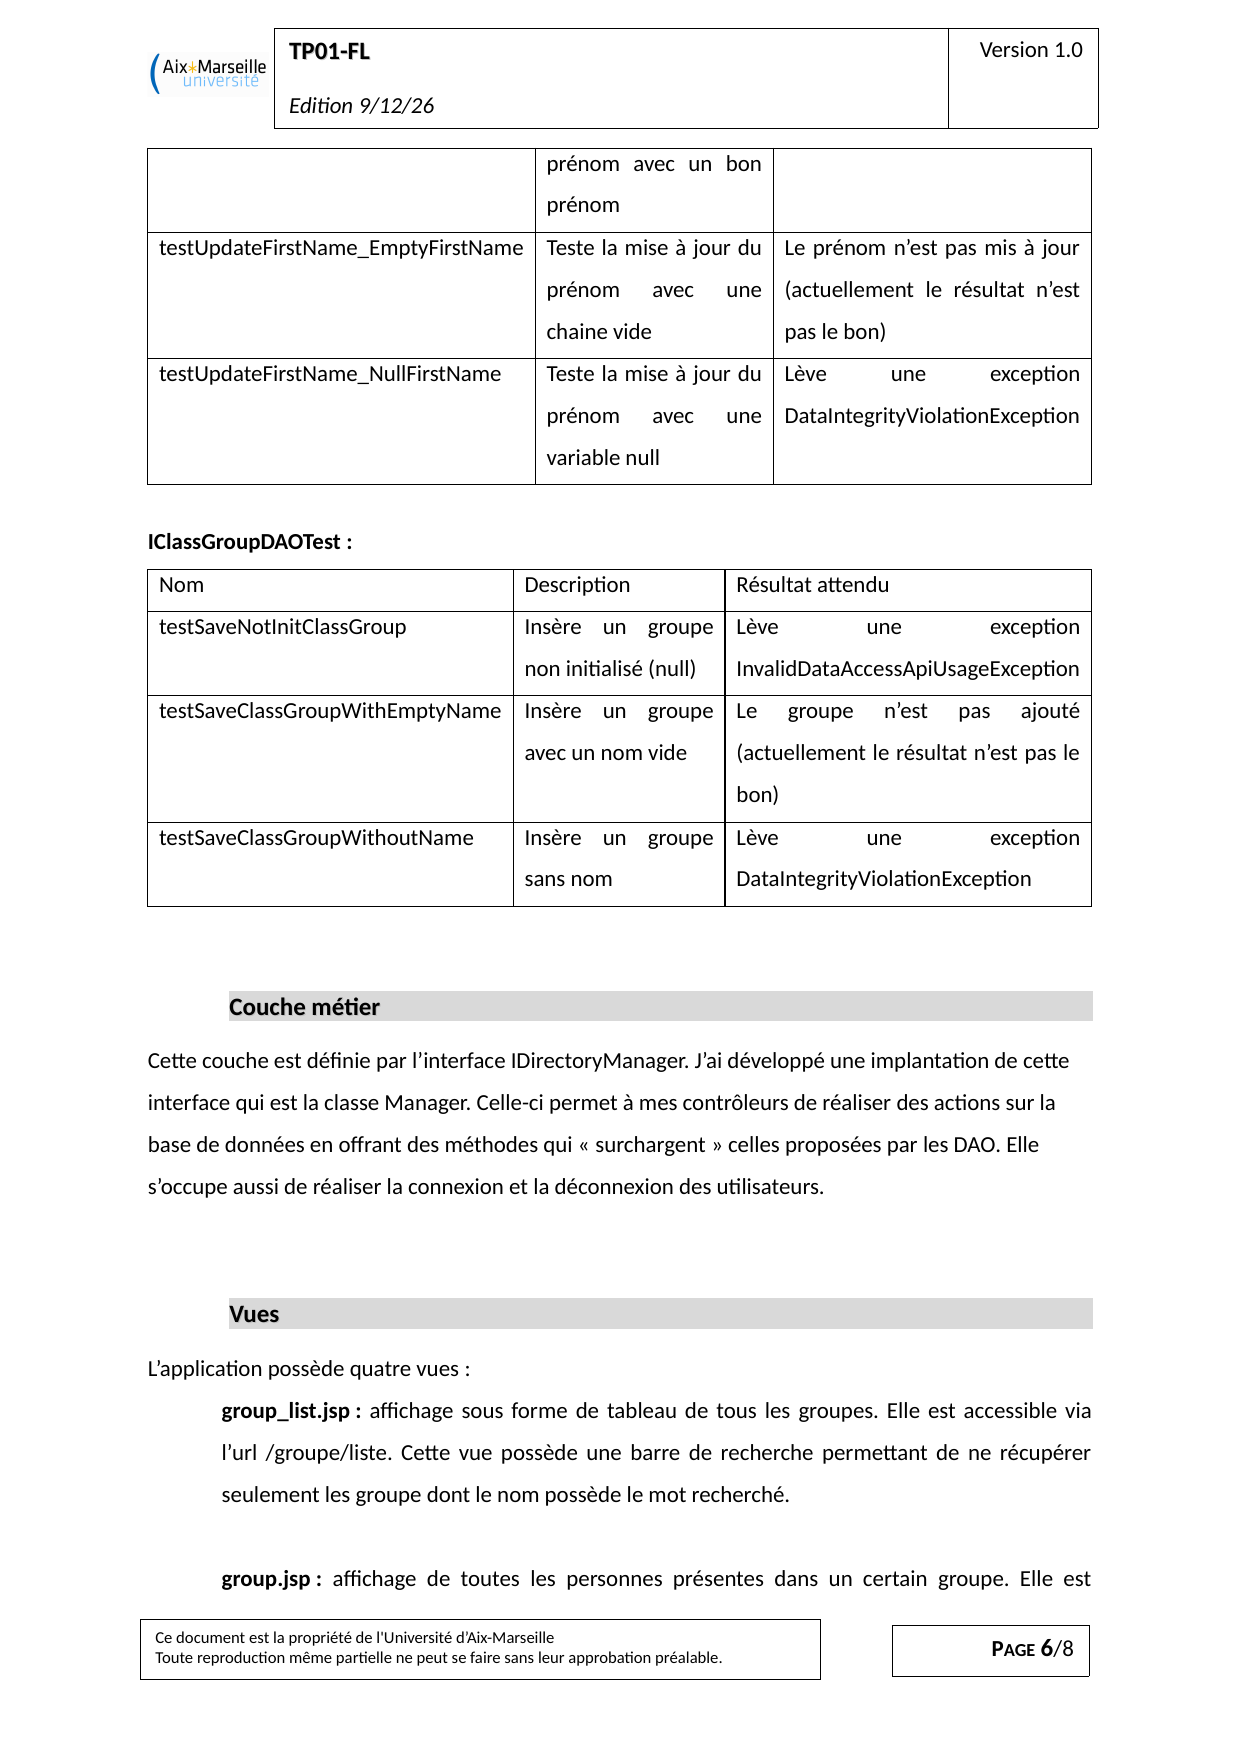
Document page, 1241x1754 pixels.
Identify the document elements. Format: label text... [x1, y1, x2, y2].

table_cell Lève une exception InvalidDataAccessApiUsageException [726, 612, 1091, 695]
table_cell prénom avec un bon prénom [536, 149, 773, 232]
text Couche métier [229, 991, 1093, 1021]
table_cell Teste la mise à jour du prénom avec une variable null [536, 359, 773, 484]
text IClassGroupDAOTest : [148, 527, 1093, 555]
table_cell Teste la mise à jour du prénom avec une chaine vide [536, 233, 773, 358]
table_cell [774, 149, 1091, 232]
table_cell Le groupe n’est pas ajouté (actuellement le résultat n’est pas le bon) [726, 696, 1091, 822]
text Vues [229, 1298, 1093, 1329]
table_cell Le prénom n’est pas mis à jour (actuellement le résultat n’est pas le bon) [774, 233, 1091, 358]
table_cell testSaveClassGroupWithoutName [148, 823, 513, 906]
table_cell Insère un groupe non initialisé (null) [514, 612, 724, 695]
text Cette couche est définie par l’interface IDirectoryManager. J’ai développé une implantation de cette interface qui est la classe Manager. Celle-ci permet à mes contrôleurs de réaliser des actions sur la base de données en offrant des méthodes qui « surchargent » celles proposées par les DAO. Elle s’occupe aussi de réaliser la connexion et la déconnexion des utilisateurs. [148, 1047, 1093, 1201]
table_cell testSaveNotInitClassGroup [148, 612, 513, 695]
table_cell Lève une exception DataIntegrityViolationException [774, 359, 1091, 484]
text L’application possède quatre vues : [148, 1354, 1093, 1382]
table_header Description [514, 570, 724, 611]
table_cell [148, 149, 535, 232]
table_header Résultat attendu [726, 570, 1091, 611]
table_cell Lève une exception DataIntegrityViolationException [726, 823, 1091, 906]
text group.jsp : affichage de toutes les personnes présentes dans un certain groupe. Elle est [221, 1564, 1093, 1592]
table_cell testUpdateFirstName_NullFirstName [148, 359, 535, 484]
table_header Nom [148, 570, 513, 611]
table_cell testSaveClassGroupWithEmptyName [148, 696, 513, 822]
table_cell Insère un groupe sans nom [514, 823, 724, 906]
text group_list.jsp : affichage sous forme de tableau de tous les groupes. Elle est accessible via l’url /groupe/liste. Cette vue possède une barre de recherche permettant de ne récupérer seulement les groupe dont le nom possède le mot recherché. [221, 1396, 1093, 1508]
table_cell Insère un groupe avec un nom vide [514, 696, 724, 822]
table_cell testUpdateFirstName_EmptyFirstName [148, 233, 535, 358]
